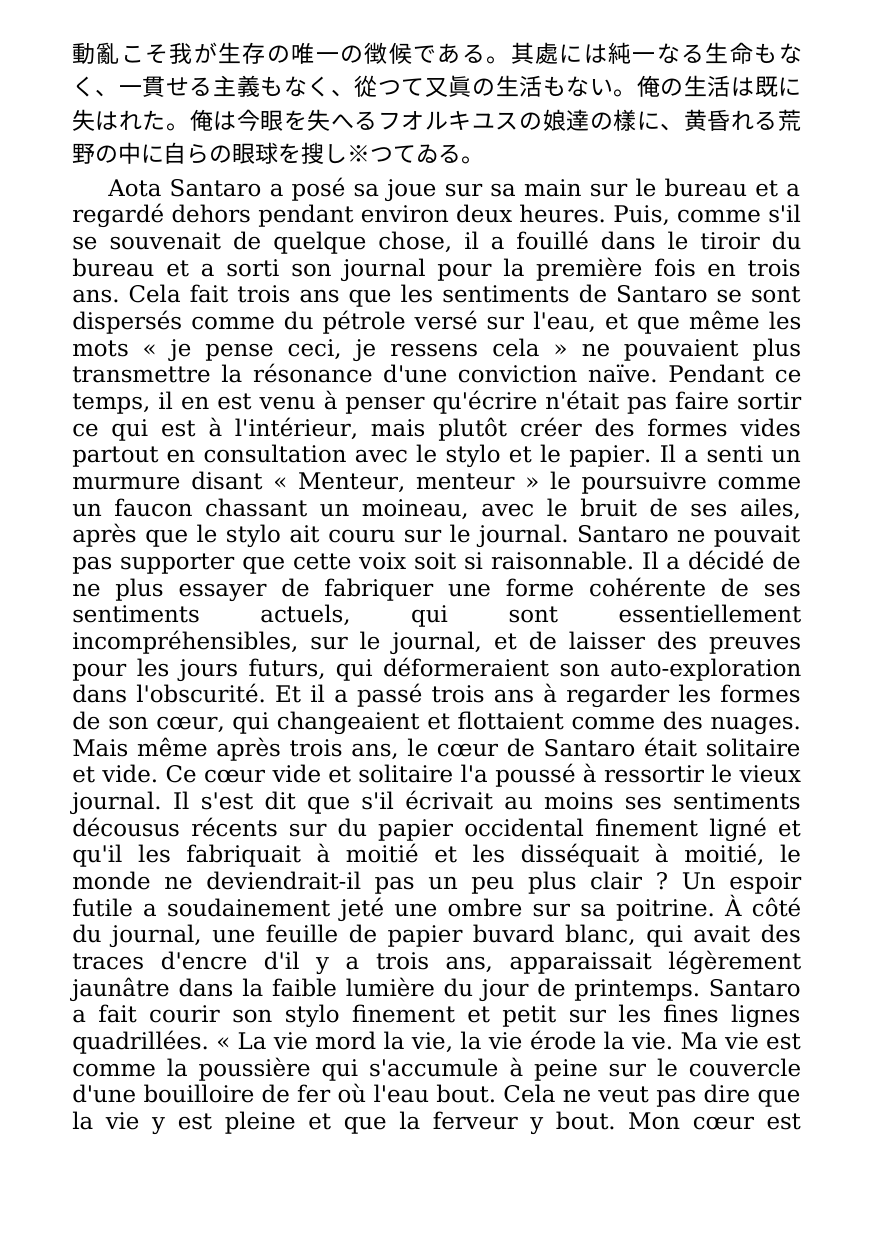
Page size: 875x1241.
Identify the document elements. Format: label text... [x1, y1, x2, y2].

text 動亂こそ我が生存の唯一の徴候である。其處には純一なる生命もなく、一貫せる主義もなく、從つて又眞の生活もない。俺の生活は既に失はれた。俺は今眼を失へるフオルキユスの娘達の樣に、黄昏れる荒野の中に自らの眼球を搜し※つてゐる。 [72, 36, 802, 169]
text Aota Santaro a posé sa joue sur sa main sur le bureau et a regardé dehors pendant environ deux heures. Puis, comme s'il se souvenait de quelque chose, il a fouillé dans le tiroir du bureau et a sorti son journal pour la première fois en trois ans. Cela fait trois ans que les sentiments de Santaro se sont dispersés comme du pétrole versé sur l'eau, et que même les mots « je pense ceci, je ressens cela » ne pouvaient plus transmettre la résonance d'une conviction naïve. Pendant ce temps, il en est venu à penser qu'écrire n'était pas faire sortir ce qui est à l'intérieur, mais plutôt créer des formes vides partout en consultation avec le stylo et le papier. Il a senti un murmure disant « Menteur, menteur » le poursuivre comme un faucon chassant un moineau, avec le bruit de ses ailes, après que le stylo ait couru sur le journal. Santaro ne pouvait pas supporter que cette voix soit si raisonnable. Il a décidé de ne plus essayer de fabriquer une forme cohérente de ses sentiments actuels, qui sont essentiellement incompréhensibles, sur le journal, et de laisser des preuves pour les jours futurs, qui déformeraient son auto-exploration dans l'obscurité. Et il a passé trois ans à regarder les formes de son cœur, qui changeaient et flottaient comme des nuages. Mais même après trois ans, le cœur de Santaro était solitaire et vide. Ce cœur vide et solitaire l'a poussé à ressortir le vieux journal. Il s'est dit que s'il écrivait au moins ses sentiments décousus récents sur du papier occidental finement ligné et qu'il les fabriquait à moitié et les disséquait à moitié, le monde ne deviendrait-il pas un peu plus clair ? Un espoir futile a soudainement jeté une ombre sur sa poitrine. À côté du journal, une feuille de papier buvard blanc, qui avait des traces d'encre d'il y a trois ans, apparaissait légèrement jaunâtre dans la faible lumière du jour de printemps. Santaro a fait courir son stylo finement et petit sur les fines lignes quadrillées. « La vie mord la vie, la vie érode la vie. Ma vie est comme la poussière qui s'accumule à peine sur le couvercle d'une bouilloire de fer où l'eau bout. Cela ne veut pas dire que la vie y est pleine et que la ferveur y bout. Mon cœur est [72, 175, 802, 1135]
